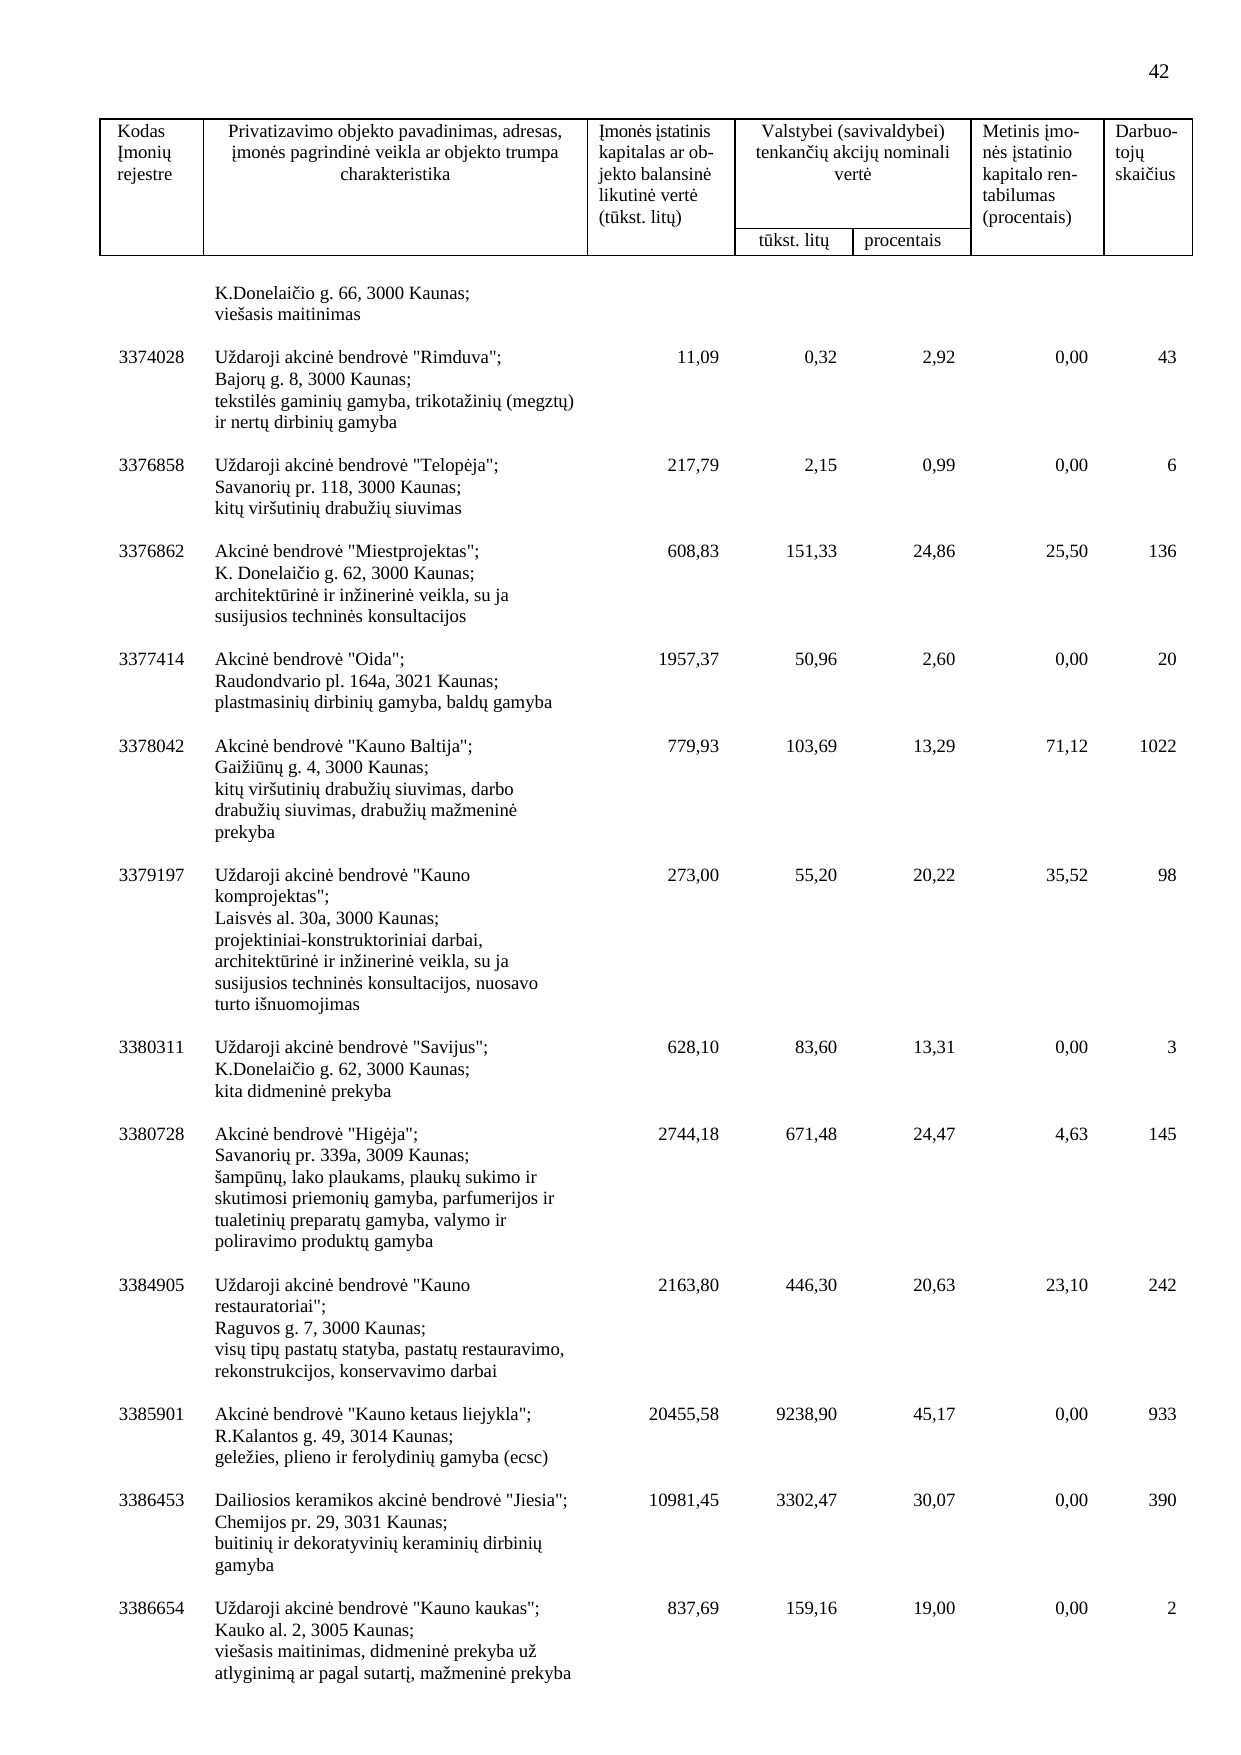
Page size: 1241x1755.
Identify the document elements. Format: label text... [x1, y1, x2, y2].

table_cell [735, 282, 853, 346]
table_cell [101, 228, 203, 254]
table_cell 35,52 [971, 864, 1104, 1036]
table_cell 9238,90 [735, 1403, 853, 1489]
table_cell 50,96 [735, 648, 853, 734]
table_cell 19,00 [853, 1597, 971, 1683]
table_cell [588, 228, 734, 254]
table_cell Uždaroji akcinė bendrovė "Kauno restauratoriai"; Raguvos g. 7, 3000 Kaunas; visų tipų pastatų statyba, pastatų restauravimo, rekonstrukcijos, konservavimo darbai [203, 1274, 587, 1403]
table_cell 3374028 [100, 346, 203, 454]
table_cell 10981,45 [587, 1489, 735, 1597]
table_cell Dailiosios keramikos akcinė bendrovė "Jiesia"; Chemijos pr. 29, 3031 Kaunas; buitinių ir dekoratyvinių keraminių dirbinių gamyba [203, 1489, 587, 1597]
table_cell 0,00 [971, 1597, 1104, 1683]
table_cell 23,10 [971, 1274, 1104, 1403]
table_cell 2,92 [853, 346, 971, 454]
table_cell 217,79 [587, 454, 735, 540]
table_header Kodas Įmonių rejestre [101, 120, 203, 227]
table_cell [853, 282, 971, 346]
table_cell Akcinė bendrovė "Kauno Baltija"; Gaižiūnų g. 4, 3000 Kaunas; kitų viršutinių drabužių siuvimas, darbo drabužių siuvimas, drabužių mažmeninė prekyba [203, 735, 587, 864]
table_cell 45,17 [853, 1403, 971, 1489]
table_cell procentais [854, 229, 970, 254]
table_cell 2,60 [853, 648, 971, 734]
table_cell 0,00 [971, 1403, 1104, 1489]
table_cell K.Donelaičio g. 66, 3000 Kaunas; viešasis maitinimas [203, 282, 587, 346]
table_cell 2,15 [735, 454, 853, 540]
table_cell 83,60 [735, 1036, 853, 1123]
table_cell 43 [1104, 346, 1192, 454]
table_cell 671,48 [735, 1123, 853, 1273]
table_cell 159,16 [735, 1597, 853, 1683]
table_cell 3379197 [100, 864, 203, 1036]
table_cell 0,99 [853, 454, 971, 540]
table_header Metinis įmo-nės įstatinio kapitalo ren-tabilumas (procentais) [972, 120, 1103, 227]
table_cell 2 [1104, 1597, 1192, 1683]
table_cell [204, 228, 587, 254]
table_cell 3385901 [100, 1403, 203, 1489]
table_cell Uždaroji akcinė bendrovė "Savijus"; K.Donelaičio g. 62, 3000 Kaunas; kita didmeninė prekyba [203, 1036, 587, 1123]
table_cell [972, 228, 1103, 254]
table_cell Akcinė bendrovė "Miestprojektas"; K. Donelaičio g. 62, 3000 Kaunas; architektūrinė ir inžinerinė veikla, su ja susijusios techninės konsultacijos [203, 540, 587, 648]
table_cell 6 [1104, 454, 1192, 540]
table_cell [587, 282, 735, 346]
table_cell 3376858 [100, 454, 203, 540]
table_cell 3380311 [100, 1036, 203, 1123]
table_cell 136 [1104, 540, 1192, 648]
table_cell 3380728 [100, 1123, 203, 1273]
table_cell 779,93 [587, 735, 735, 864]
table_cell 3378042 [100, 735, 203, 864]
table_cell 24,86 [853, 540, 971, 648]
table_cell 24,47 [853, 1123, 971, 1273]
table_cell [735, 256, 853, 282]
table_cell 933 [1104, 1403, 1192, 1489]
table_cell 13,29 [853, 735, 971, 864]
table_header Valstybei (savivaldybei) tenkančių akcijų nominali vertė [736, 120, 970, 227]
table_cell Uždaroji akcinė bendrovė "Telopėja"; Savanorių pr. 118, 3000 Kaunas; kitų viršutinių drabužių siuvimas [203, 454, 587, 540]
table_cell [203, 256, 587, 282]
table_cell 55,20 [735, 864, 853, 1036]
table_cell 13,31 [853, 1036, 971, 1123]
table_cell 0,00 [971, 1036, 1104, 1123]
table_cell 151,33 [735, 540, 853, 648]
table_cell 2163,80 [587, 1274, 735, 1403]
table_cell 3 [1104, 1036, 1192, 1123]
table_cell 3386453 [100, 1489, 203, 1597]
table_header Privatizavimo objekto pavadinimas, adresas, įmonės pagrindinė veikla ar objekto trumpa charakteristika [204, 120, 587, 227]
table_cell [100, 282, 203, 346]
table_cell 20 [1104, 648, 1192, 734]
table_cell 837,69 [587, 1597, 735, 1683]
table_cell 0,00 [971, 1489, 1104, 1597]
table_cell 103,69 [735, 735, 853, 864]
table_cell [1105, 228, 1192, 254]
table_header Įmonės įstatinis kapitalas ar ob-jekto balansinė likutinė vertė (tūkst. litų) [588, 120, 734, 227]
table_cell 3302,47 [735, 1489, 853, 1597]
table_cell 71,12 [971, 735, 1104, 864]
table_cell [971, 282, 1104, 346]
table_cell 390 [1104, 1489, 1192, 1597]
table_header Darbuo-tojų skaičius [1105, 120, 1192, 227]
table_cell [587, 256, 735, 282]
table_cell tūkst. litų [736, 229, 852, 254]
table_cell [971, 256, 1104, 282]
table_cell 2744,18 [587, 1123, 735, 1273]
table_cell 98 [1104, 864, 1192, 1036]
table_cell 145 [1104, 1123, 1192, 1273]
table_cell 0,00 [971, 454, 1104, 540]
table_cell Akcinė bendrovė "Higėja"; Savanorių pr. 339a, 3009 Kaunas; šampūnų, lako plaukams, plaukų sukimo ir skutimosi priemonių gamyba, parfumerijos ir tualetinių preparatų gamyba, valymo ir poliravimo produktų gamyba [203, 1123, 587, 1273]
table_cell 608,83 [587, 540, 735, 648]
table_cell Uždaroji akcinė bendrovė "Kauno komprojektas"; Laisvės al. 30a, 3000 Kaunas; projektiniai-konstruktoriniai darbai, architektūrinė ir inžinerinė veikla, su ja susijusios techninės konsultacijos, nuosavo turto išnuomojimas [203, 864, 587, 1036]
table_cell 20,63 [853, 1274, 971, 1403]
table_cell 3377414 [100, 648, 203, 734]
table_cell 628,10 [587, 1036, 735, 1123]
table_cell 0,00 [971, 346, 1104, 454]
table_cell 0,32 [735, 346, 853, 454]
table_cell 25,50 [971, 540, 1104, 648]
table_cell 446,30 [735, 1274, 853, 1403]
table_cell 20,22 [853, 864, 971, 1036]
table_cell [1104, 282, 1192, 346]
table_cell 20455,58 [587, 1403, 735, 1489]
table_cell 242 [1104, 1274, 1192, 1403]
table_cell Akcinė bendrovė "Oida"; Raudondvario pl. 164a, 3021 Kaunas; plastmasinių dirbinių gamyba, baldų gamyba [203, 648, 587, 734]
table_cell 1022 [1104, 735, 1192, 864]
table_cell 4,63 [971, 1123, 1104, 1273]
table_cell [100, 256, 203, 282]
table_cell 273,00 [587, 864, 735, 1036]
table_cell 11,09 [587, 346, 735, 454]
table_cell Uždaroji akcinė bendrovė "Rimduva"; Bajorų g. 8, 3000 Kaunas; tekstilės gaminių gamyba, trikotažinių (megztų) ir nertų dirbinių gamyba [203, 346, 587, 454]
table_cell 3386654 [100, 1597, 203, 1683]
table_cell Akcinė bendrovė "Kauno ketaus liejykla"; R.Kalantos g. 49, 3014 Kaunas; geležies, plieno ir ferolydinių gamyba (ecsc) [203, 1403, 587, 1489]
table_cell 1957,37 [587, 648, 735, 734]
table_cell [853, 256, 971, 282]
table_cell 30,07 [853, 1489, 971, 1597]
table_cell 0,00 [971, 648, 1104, 734]
table_cell [1104, 256, 1192, 282]
table_cell 3384905 [100, 1274, 203, 1403]
table_cell Uždaroji akcinė bendrovė "Kauno kaukas"; Kauko al. 2, 3005 Kaunas; viešasis maitinimas, didmeninė prekyba už atlyginimą ar pagal sutartį, mažmeninė prekyba [203, 1597, 587, 1683]
table_cell 3376862 [100, 540, 203, 648]
